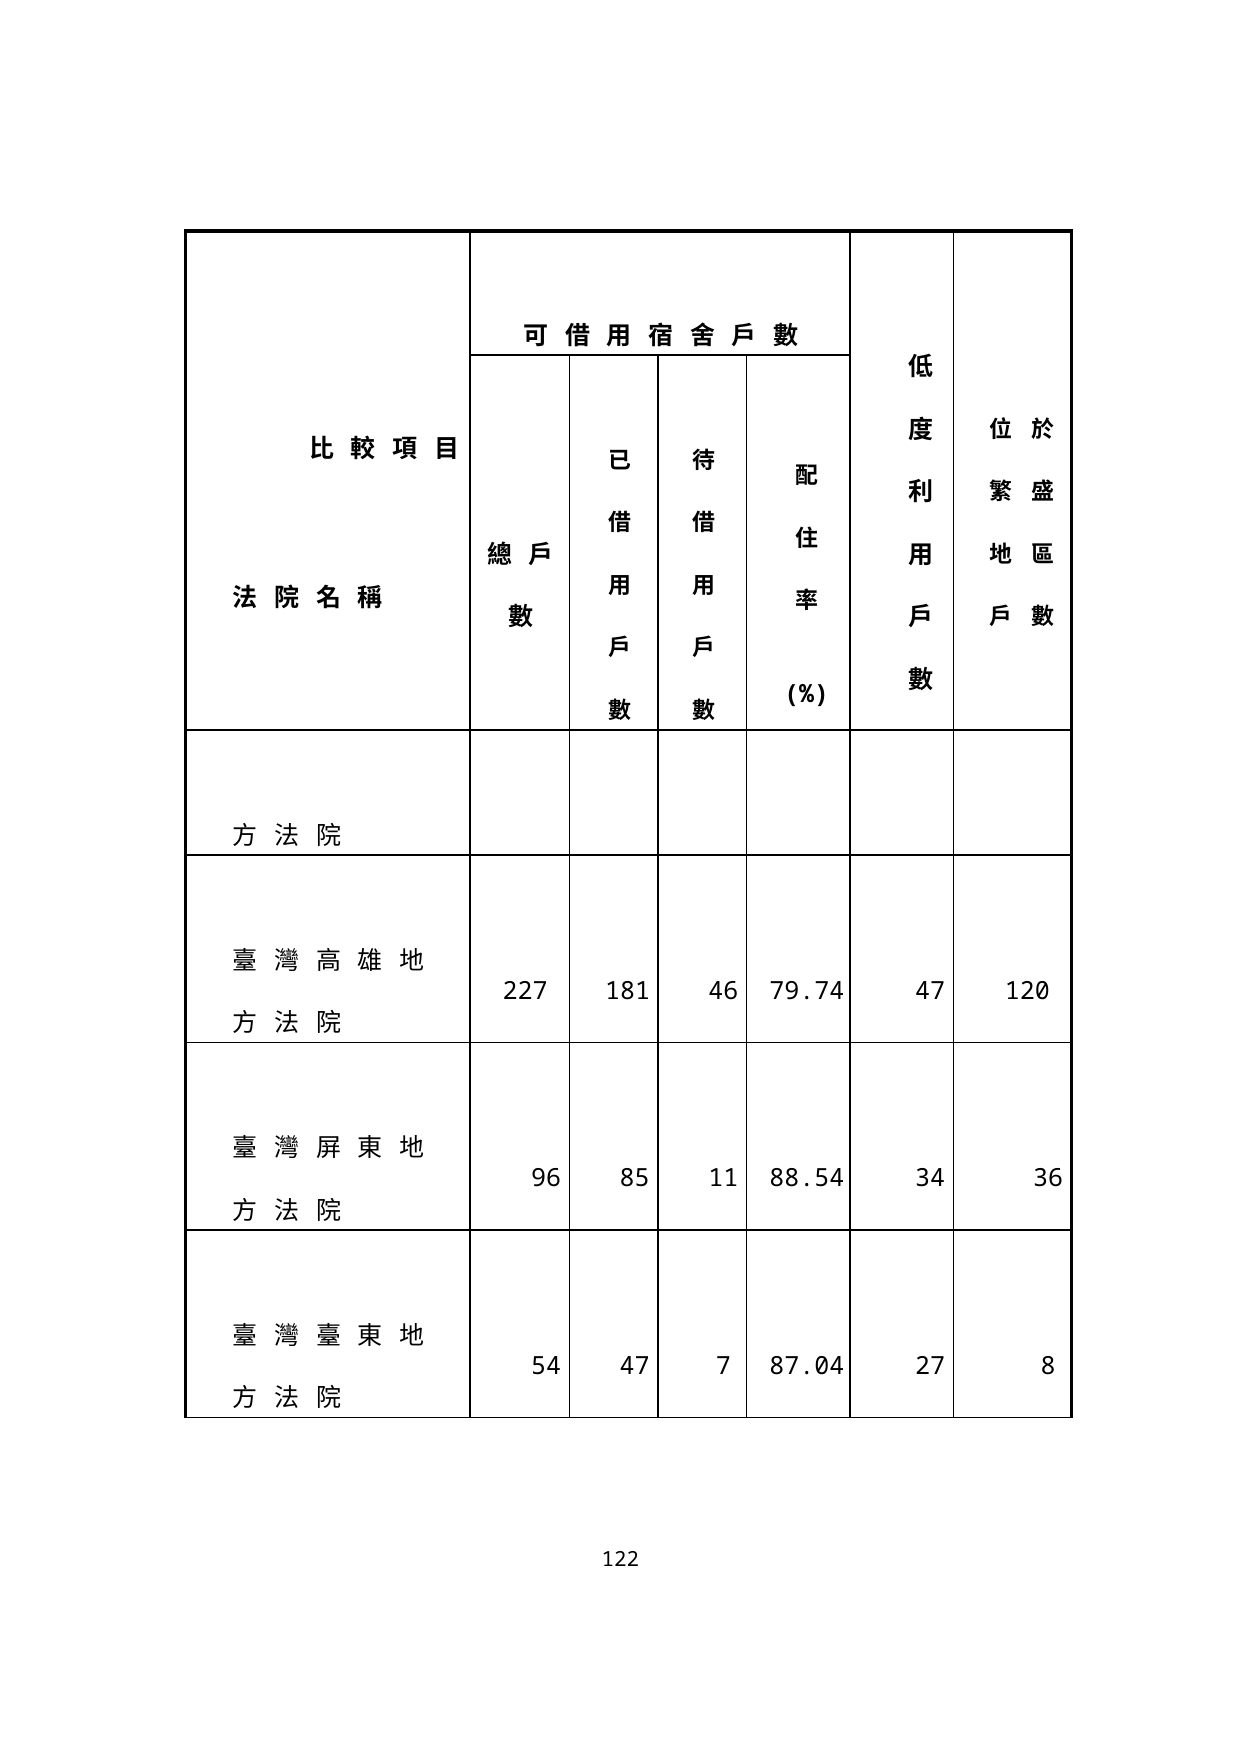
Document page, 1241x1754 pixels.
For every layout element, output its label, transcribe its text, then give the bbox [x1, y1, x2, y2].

table_cell [747, 731, 849, 854]
table_cell [471, 731, 569, 854]
table_header 位於繁盛地區戶數 [954, 233, 1070, 729]
table_cell 27 [851, 1231, 953, 1417]
table_cell 47 [851, 856, 953, 1042]
table_cell [570, 731, 657, 854]
table_cell 總戶數 [471, 356, 569, 729]
table_cell 85 [570, 1043, 657, 1229]
table_header 可借用宿舍戶數 [471, 233, 849, 354]
table_cell 54 [471, 1231, 569, 1417]
table_cell 7 [659, 1231, 746, 1417]
table_cell 配住率 (%) [747, 356, 849, 729]
table_cell 8 [954, 1231, 1070, 1417]
table_cell 已借用戶數 [570, 356, 657, 729]
table_header 比較項目 法院名稱 [187, 233, 469, 729]
table_cell 120 [954, 856, 1070, 1042]
table_cell 96 [471, 1043, 569, 1229]
table_cell 87.04 [747, 1231, 849, 1417]
table_cell 181 [570, 856, 657, 1042]
table_cell 36 [954, 1043, 1070, 1229]
table_cell 臺灣臺東地方法院 [187, 1231, 469, 1417]
table_cell 臺灣高雄地方法院 [187, 856, 469, 1042]
table_cell 待借用戶數 [659, 356, 746, 729]
table_cell 臺灣屏東地方法院 [187, 1043, 469, 1229]
table_cell 34 [851, 1043, 953, 1229]
table_cell [954, 731, 1070, 854]
table_cell 46 [659, 856, 746, 1042]
table_cell 11 [659, 1043, 746, 1229]
table_header 低度利用戶數 [851, 233, 953, 729]
table_cell 47 [570, 1231, 657, 1417]
table_cell 227 [471, 856, 569, 1042]
table_cell [659, 731, 746, 854]
table_cell 88.54 [747, 1043, 849, 1229]
table_cell [851, 731, 953, 854]
table_cell 方法院 [187, 731, 469, 854]
table_cell 79.74 [747, 856, 849, 1042]
